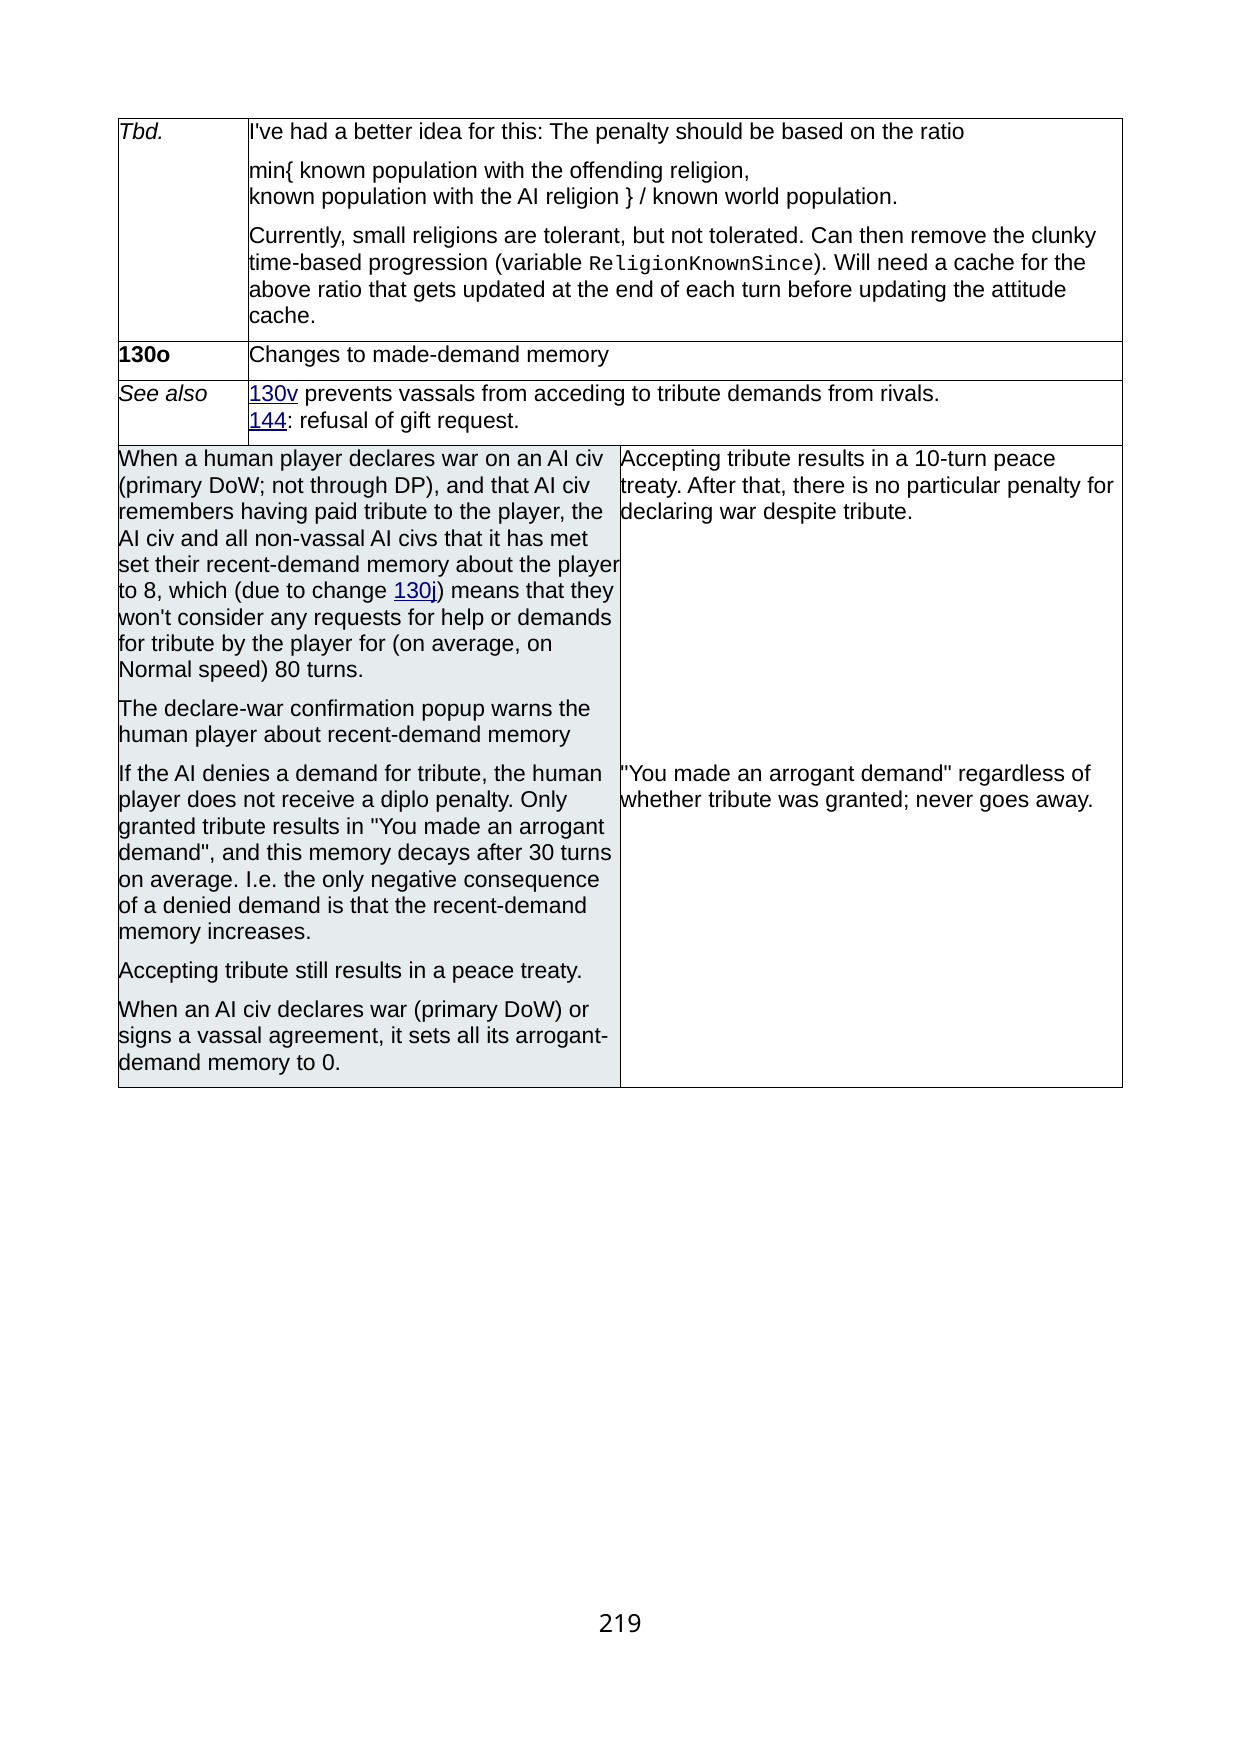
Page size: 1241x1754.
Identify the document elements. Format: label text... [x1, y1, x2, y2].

table_cell When a human player declares war on an AI civ (primary DoW; not through DP), and that AI civ remembers having paid tribute to the player, the AI civ and all non-vassal AI civs that it has met set their recent-demand memory about the player to 8, which (due to change 130j) means that they won't consider any requests for help or demands for tribute by the player for (on average, on Normal speed) 80 turns. The declare-war confirmation popup warns the human player about recent-demand memory If the AI denies a demand for tribute, the human player does not receive a diplo penalty. Only granted tribute results in "You made an arrogant demand", and this memory decays after 30 turns on average. I.e. the only negative consequence of a denied demand is that the recent-demand memory increases. Accepting tribute still results in a peace treaty. When an AI civ declares war (primary DoW) or signs a vassal agreement, it sets all its arrogant-demand memory to 0. [119, 446, 620, 1087]
table_cell Accepting tribute results in a 10-turn peace treaty. After that, there is no particular penalty for declaring war despite tribute. "You made an arrogant demand" regardless of whether tribute was granted; never goes away. [621, 446, 1122, 1087]
table_cell 130v prevents vassals from acceding to tribute demands from rivals. 144: refusal of gift request. [249, 381, 1122, 445]
table_cell Changes to made-demand memory [249, 342, 1122, 380]
table_cell Tbd. [119, 119, 248, 341]
table_cell I've had a better idea for this: The penalty should be based on the ratio min{ known population with the offending religion, known population with the AI religion } / known world population. Currently, small religions are tolerant, but not tolerated. Can then remove the clunky time-based progression (variable ReligionKnownSince). Will need a cache for the above ratio that gets updated at the end of each turn before updating the attitude cache. [249, 119, 1122, 341]
table_cell See also [119, 381, 248, 445]
table_cell 130o [119, 342, 248, 380]
